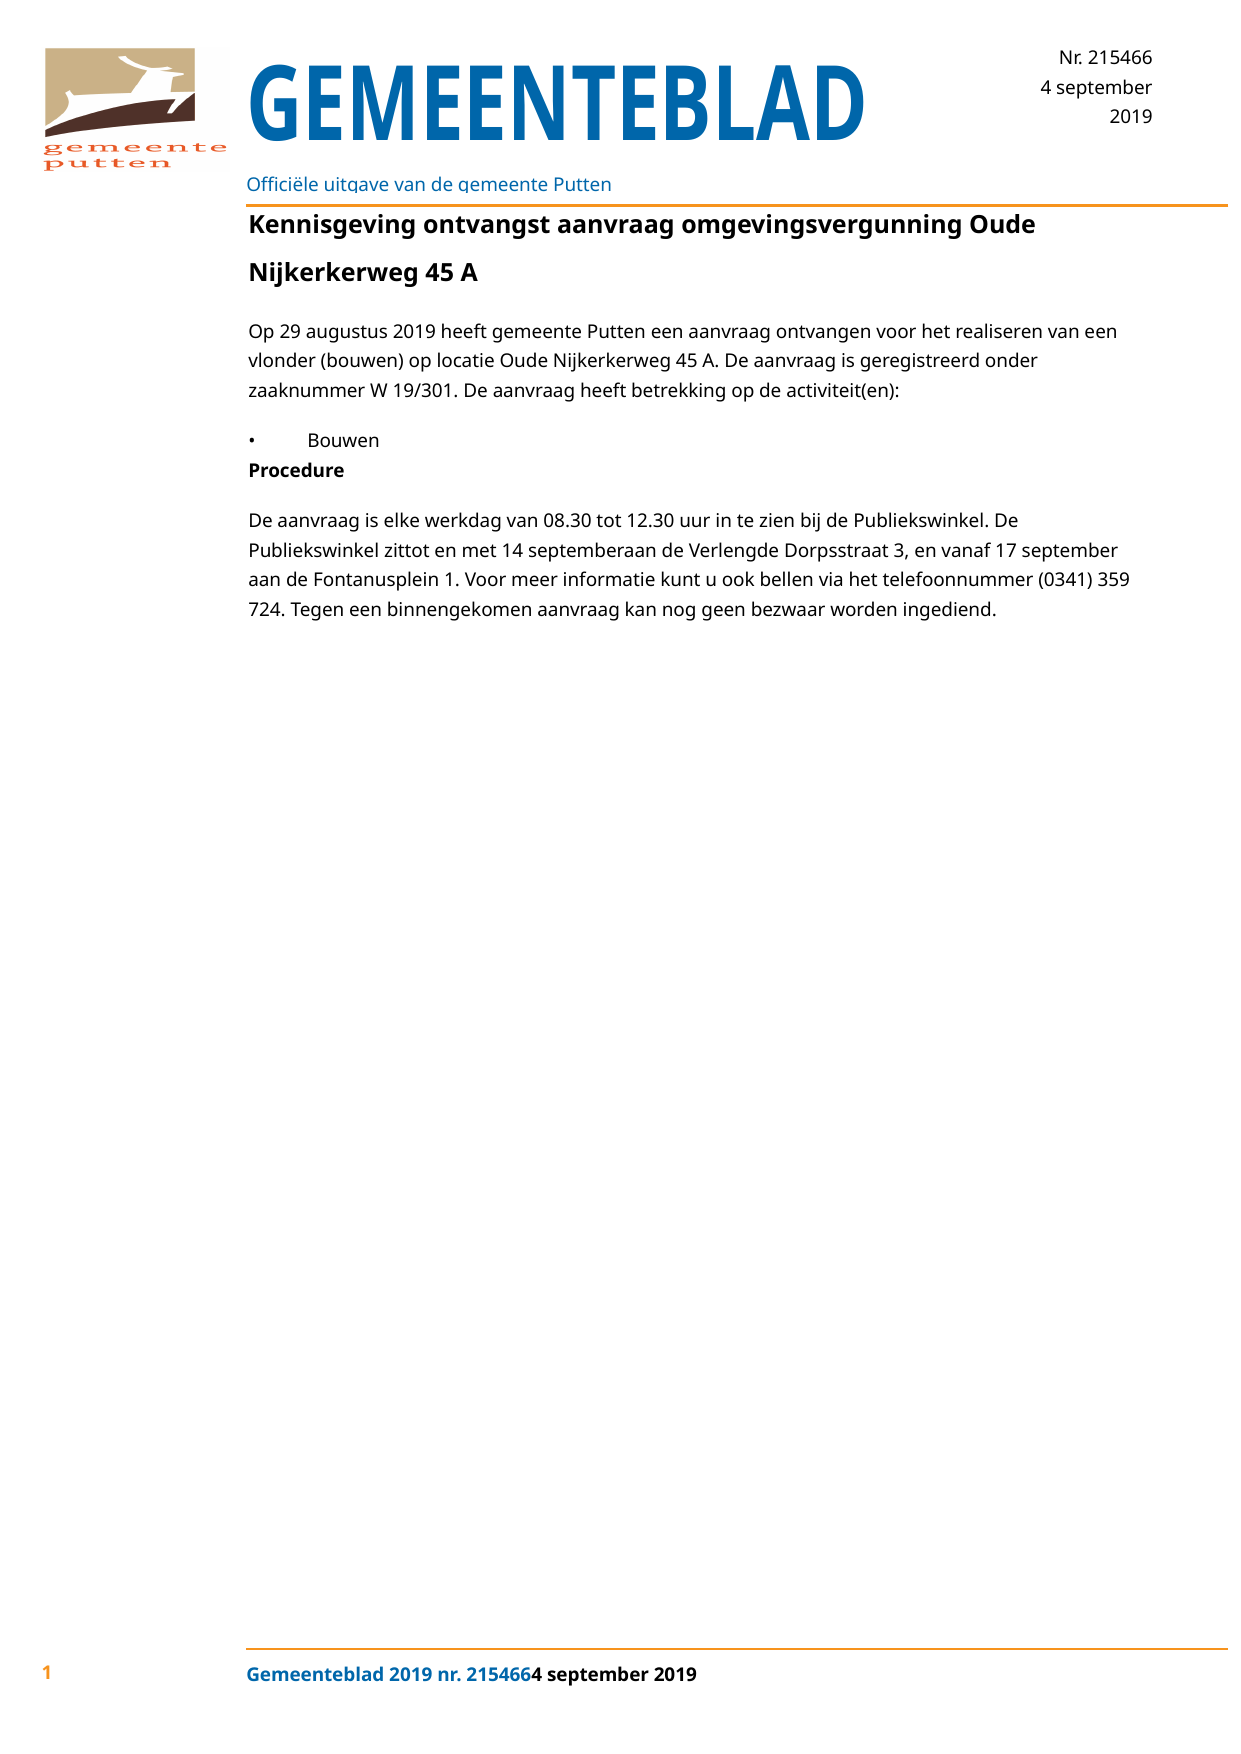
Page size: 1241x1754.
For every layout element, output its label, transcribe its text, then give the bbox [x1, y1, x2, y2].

list Bouwen [248, 427, 1152, 453]
picture [41, 47, 231, 172]
text Procedure [248, 457, 1152, 483]
text De aanvraag is elke werkdag van 08.30 tot 12.30 uur in te zien bij de Publiekswinkel. De Publiekswinkel zittot en met 14 septemberaan de Verlengde Dorpsstraat 3, en vanaf 17 september aan de Fontanusplein 1. Voor meer informatie kunt u ook bellen via het telefoonnummer (0341) 359 724. Tegen een binnengekomen aanvraag kan nog geen bezwaar worden ingediend. [248, 507, 1152, 622]
text Op 29 augustus 2019 heeft gemeente Putten een aanvraag ontvangen voor het realiseren van een vlonder (bouwen) op locatie Oude Nijkerkerweg 45 A. De aanvraag is geregistreerd onder zaaknummer W 19/301. De aanvraag heeft betrekking op de activiteit(en): [248, 318, 1152, 403]
text Kennisgeving ontvangst aanvraag omgevingsvergunning Oude Nijkerkerweg 45 A [248, 207, 1152, 288]
